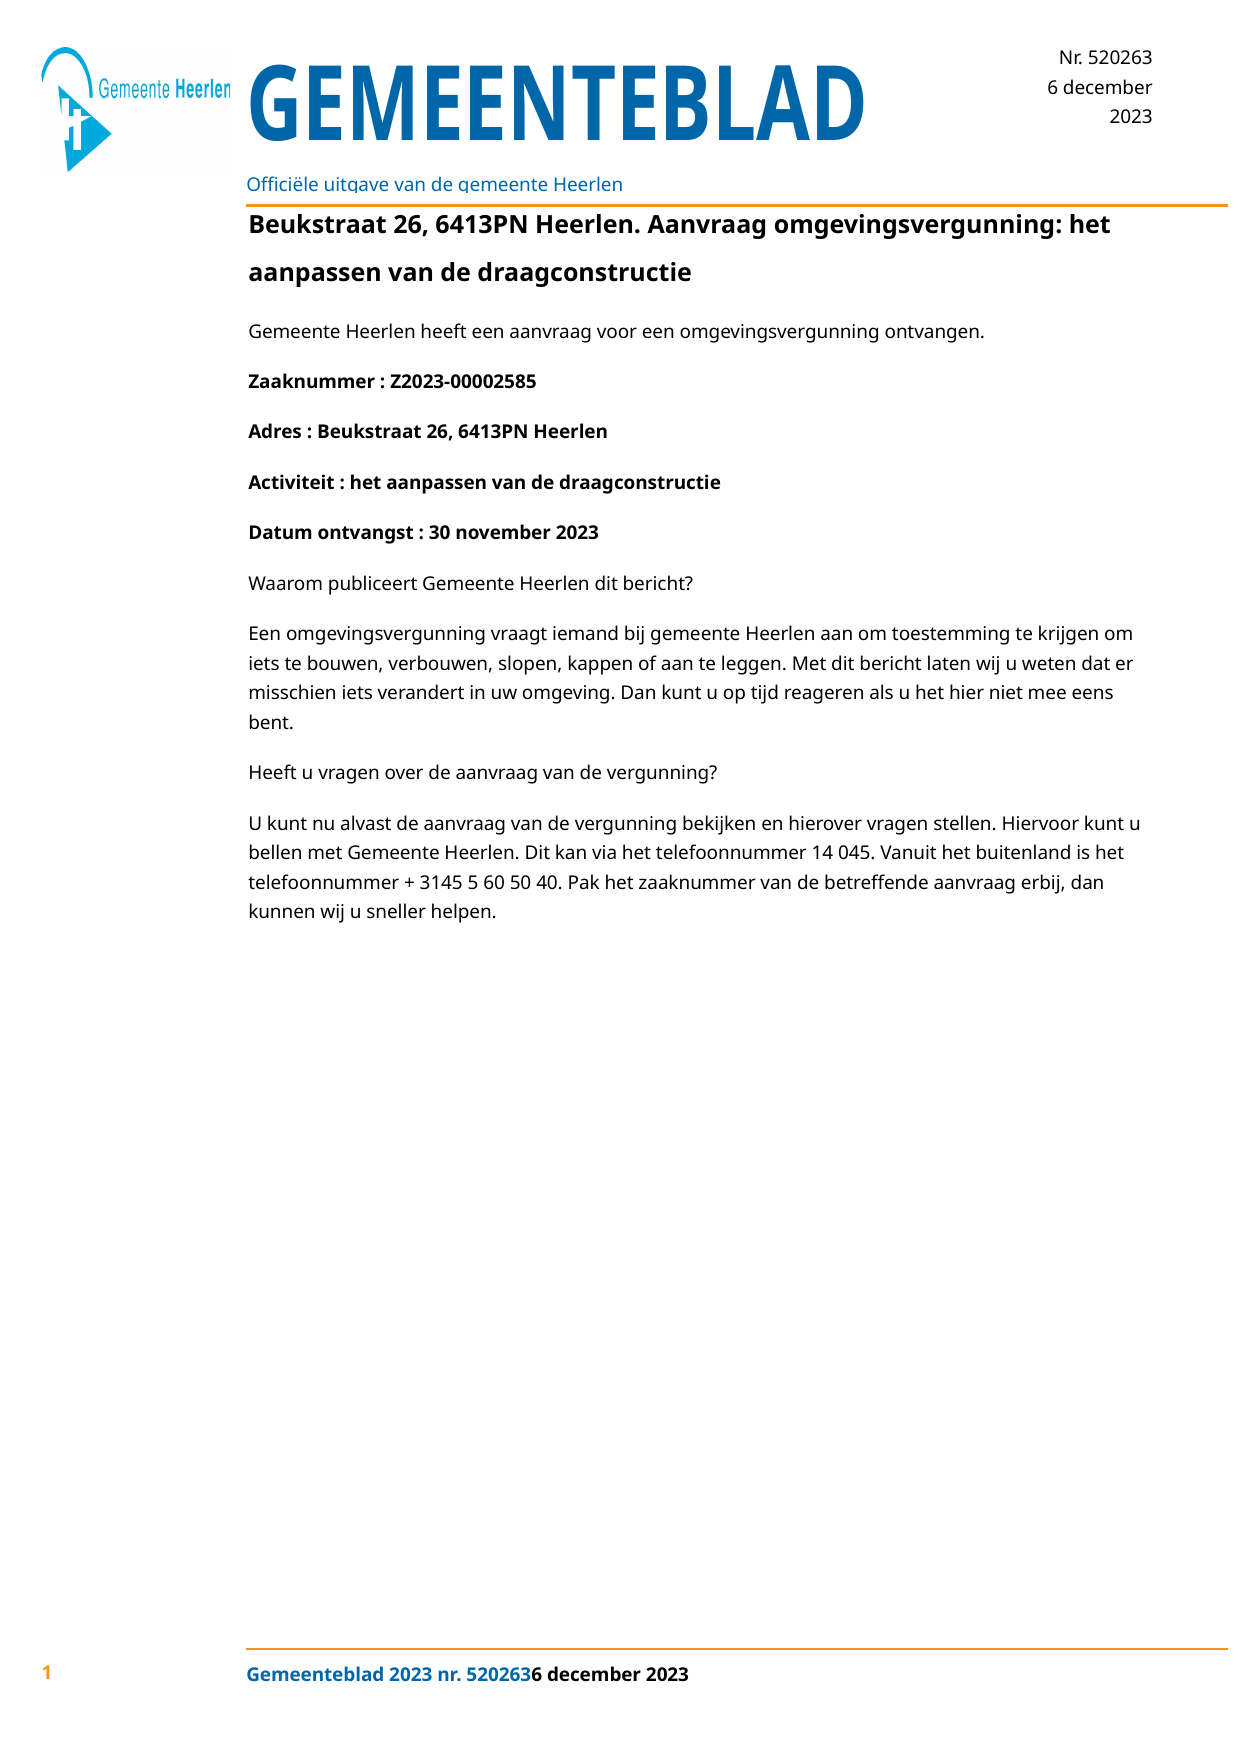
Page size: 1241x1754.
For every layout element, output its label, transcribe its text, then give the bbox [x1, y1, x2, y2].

text Waarom publiceert Gemeente Heerlen dit bericht? [248, 570, 1152, 596]
text Datum ontvangst : 30 november 2023 [248, 519, 1152, 545]
text Heeft u vragen over de aanvraag van de vergunning? [248, 759, 1152, 785]
text Adres : Beukstraat 26, 6413PN Heerlen [248, 419, 1152, 444]
text U kunt nu alvast de aanvraag van de vergunning bekijken en hierover vragen stellen. Hiervoor kunt u bellen met Gemeente Heerlen. Dit kan via het telefoonnummer 14 045. Vanuit het buitenland is het telefoonnummer + 3145 5 60 50 40. Pak het zaaknummer van de betreffende aanvraag erbij, dan kunnen wij u sneller helpen. [248, 810, 1152, 924]
text Zaaknummer : Z2023-00002585 [248, 368, 1152, 394]
text Gemeente Heerlen heeft een aanvraag voor een omgevingsvergunning ontvangen. [248, 318, 1152, 344]
picture [41, 47, 231, 172]
text Activiteit : het aanpassen van de draagconstructie [248, 469, 1152, 495]
picture [41, 47, 59, 70]
text Een omgevingsvergunning vraagt iemand bij gemeente Heerlen aan om toestemming te krijgen om iets te bouwen, verbouwen, slopen, kappen of aan te leggen. Met dit bericht laten wij u weten dat er misschien iets verandert in uw omgeving. Dan kunt u op tijd reageren als u het hier niet mee eens bent. [248, 620, 1152, 735]
text Beukstraat 26, 6413PN Heerlen. Aanvraag omgevingsvergunning: het aanpassen van de draagconstructie [248, 207, 1152, 288]
